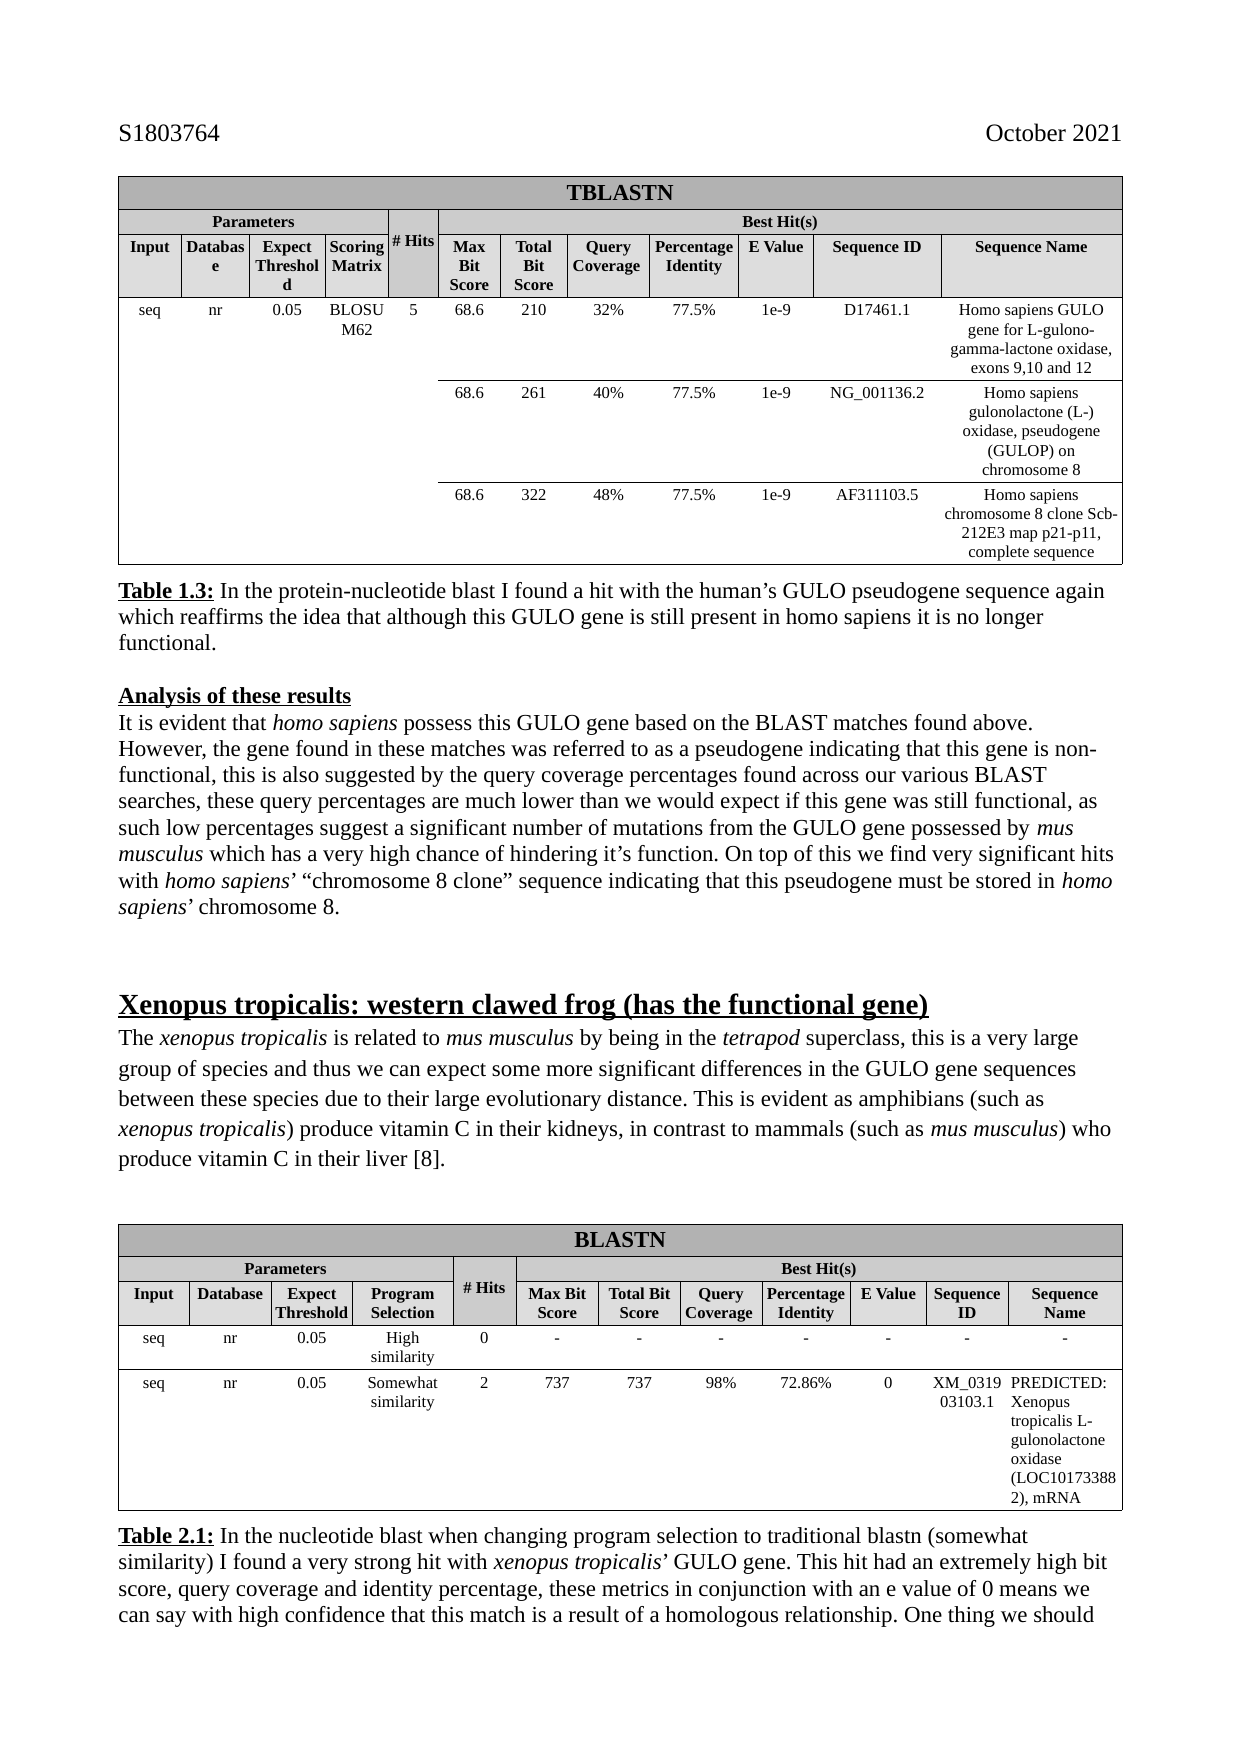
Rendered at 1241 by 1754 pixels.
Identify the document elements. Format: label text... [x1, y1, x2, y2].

table_cell - [762, 1326, 850, 1369]
table_cell Best Hit(s) [439, 210, 1122, 234]
table_cell 0.05 [271, 1370, 352, 1509]
table_cell Homo sapiens chromosome 8 clone Scb-212E3 map p21-p11, complete sequence [941, 483, 1122, 564]
table_cell 40% [567, 381, 649, 482]
table_cell - [598, 1326, 680, 1369]
table_cell 48% [567, 483, 649, 564]
table_cell D17461.1 [814, 298, 941, 380]
table_cell 77.5% [649, 483, 738, 564]
table_cell seq [119, 1370, 189, 1509]
table_cell XM_031903103.1 [926, 1370, 1008, 1509]
table_cell 0.05 [249, 298, 325, 564]
text Xenopus tropicalis: western clawed frog (has the functional gene) The xenopus tropicalis is related to mus musculus by being in the tetrapod superclass, this is a very large group of species and thus we can expect some more significant differences in the GULO gene sequences between these species due to their large evolutionary distance. This is evident as amphibians (such as xenopus tropicalis) produce vitamin C in their kidneys, in contrast to mammals (such as mus musculus) who produce vitamin C in their liver [8]. [118, 987, 1122, 1204]
table_cell 1e-9 [738, 298, 813, 380]
table_cell Percentage Identity [763, 1282, 850, 1325]
table_cell Query Coverage [681, 1282, 762, 1325]
table_cell 77.5% [649, 298, 738, 380]
table_cell 2 [453, 1370, 516, 1509]
table_cell Total Bit Score [599, 1282, 680, 1325]
table_cell # Hits [389, 210, 438, 297]
table_cell 737 [516, 1370, 598, 1509]
table_cell Percentage Identity [650, 235, 738, 297]
table_cell 0 [453, 1326, 516, 1369]
table_cell 0 [850, 1370, 926, 1509]
table_cell Total Bit Score [501, 235, 567, 297]
table_cell AF311103.5 [814, 483, 941, 564]
table_cell E Value [739, 235, 813, 297]
table_cell Homo sapiens GULO gene for L-gulono-gamma-lactone oxidase, exons 9,10 and 12 [941, 298, 1122, 380]
table_cell Sequence Name [942, 235, 1122, 297]
table_cell Program Selection [353, 1282, 453, 1325]
table_cell 5 [389, 298, 438, 564]
table_cell Sequence Name [1009, 1282, 1122, 1325]
table_cell Query Coverage [568, 235, 649, 297]
table_cell Parameters [119, 210, 388, 234]
table_cell NG_001136.2 [814, 381, 941, 482]
text Table 1.3: In the protein-nucleotide blast I found a hit with the human’s GULO pseudogene sequence again which reaffirms the idea that although this GULO gene is still present in homo sapiens it is no longer functional. Analysis of these results It is evident that homo sapiens possess this GULO gene based on the BLAST matches found above. However, the gene found in these matches was referred to as a pseudogene indicating that this gene is non-functional, this is also suggested by the query coverage percentages found across our various BLAST searches, these query percentages are much lower than we would expect if this gene was still functional, as such low percentages suggest a significant number of mutations from the GULO gene possessed by mus musculus which has a very high chance of hindering it’s function. On top of this we find very significant hits with homo sapiens’ “chromosome 8 clone” sequence indicating that this pseudogene must be stored in homo sapiens’ chromosome 8. [118, 577, 1122, 974]
table_cell Expect Threshold [272, 1282, 352, 1325]
table_header TBLASTN [119, 177, 1122, 209]
table_cell - [926, 1326, 1008, 1369]
table_cell Max Bit Score [517, 1282, 598, 1325]
table_cell Input [119, 1282, 189, 1325]
table_cell 68.6 [438, 483, 500, 564]
table_cell 322 [500, 483, 567, 564]
table_cell 0.05 [271, 1326, 352, 1369]
table_cell 1e-9 [738, 483, 813, 564]
table_cell seq [119, 298, 181, 564]
table_cell 261 [500, 381, 567, 482]
table_cell 1e-9 [738, 381, 813, 482]
table_cell 98% [680, 1370, 762, 1509]
table_cell Input [119, 235, 181, 297]
table_cell nr [181, 298, 249, 564]
table_cell BLOSUM62 [325, 298, 388, 564]
table_header BLASTN [119, 1225, 1122, 1256]
table_cell Best Hit(s) [517, 1257, 1122, 1281]
table_cell 77.5% [649, 381, 738, 482]
table_cell nr [189, 1370, 271, 1509]
table_cell 210 [500, 298, 567, 380]
table_cell Homo sapiens gulonolactone (L-) oxidase, pseudogene (GULOP) on chromosome 8 [941, 381, 1122, 482]
table_cell # Hits [454, 1257, 516, 1325]
table_cell Parameters [119, 1257, 453, 1281]
table_cell - [516, 1326, 598, 1369]
table_cell 72.86% [762, 1370, 850, 1509]
table_cell Somewhat similarity [353, 1370, 453, 1509]
table_cell 737 [598, 1370, 680, 1509]
table_cell Scoring Matrix [326, 235, 388, 297]
table_cell E Value [851, 1282, 926, 1325]
table_cell Database [190, 1282, 271, 1325]
table_cell - [680, 1326, 762, 1369]
table_cell Expect Threshold [250, 235, 325, 297]
table_cell Max Bit Score [439, 235, 500, 297]
table_cell High similarity [353, 1326, 453, 1369]
table_cell - [1008, 1326, 1122, 1369]
table_cell 68.6 [438, 381, 500, 482]
table_cell 68.6 [438, 298, 500, 380]
table_cell Database [182, 235, 249, 297]
table_cell PREDICTED: Xenopus tropicalis L-gulonolactone oxidase (LOC101733882), mRNA [1008, 1370, 1122, 1509]
table_cell nr [189, 1326, 271, 1369]
table_cell - [850, 1326, 926, 1369]
table_cell 32% [567, 298, 649, 380]
table_cell seq [119, 1326, 189, 1369]
text Table 2.1: In the nucleotide blast when changing program selection to traditional blastn (somewhat similarity) I found a very strong hit with xenopus tropicalis’ GULO gene. This hit had an extremely high bit score, query coverage and identity percentage, these metrics in conjunction with an e value of 0 means we can say with high confidence that this match is a result of a homologous relationship. One thing we should [118, 1522, 1122, 1627]
table_cell Sequence ID [927, 1282, 1008, 1325]
table_cell Sequence ID [814, 235, 941, 297]
